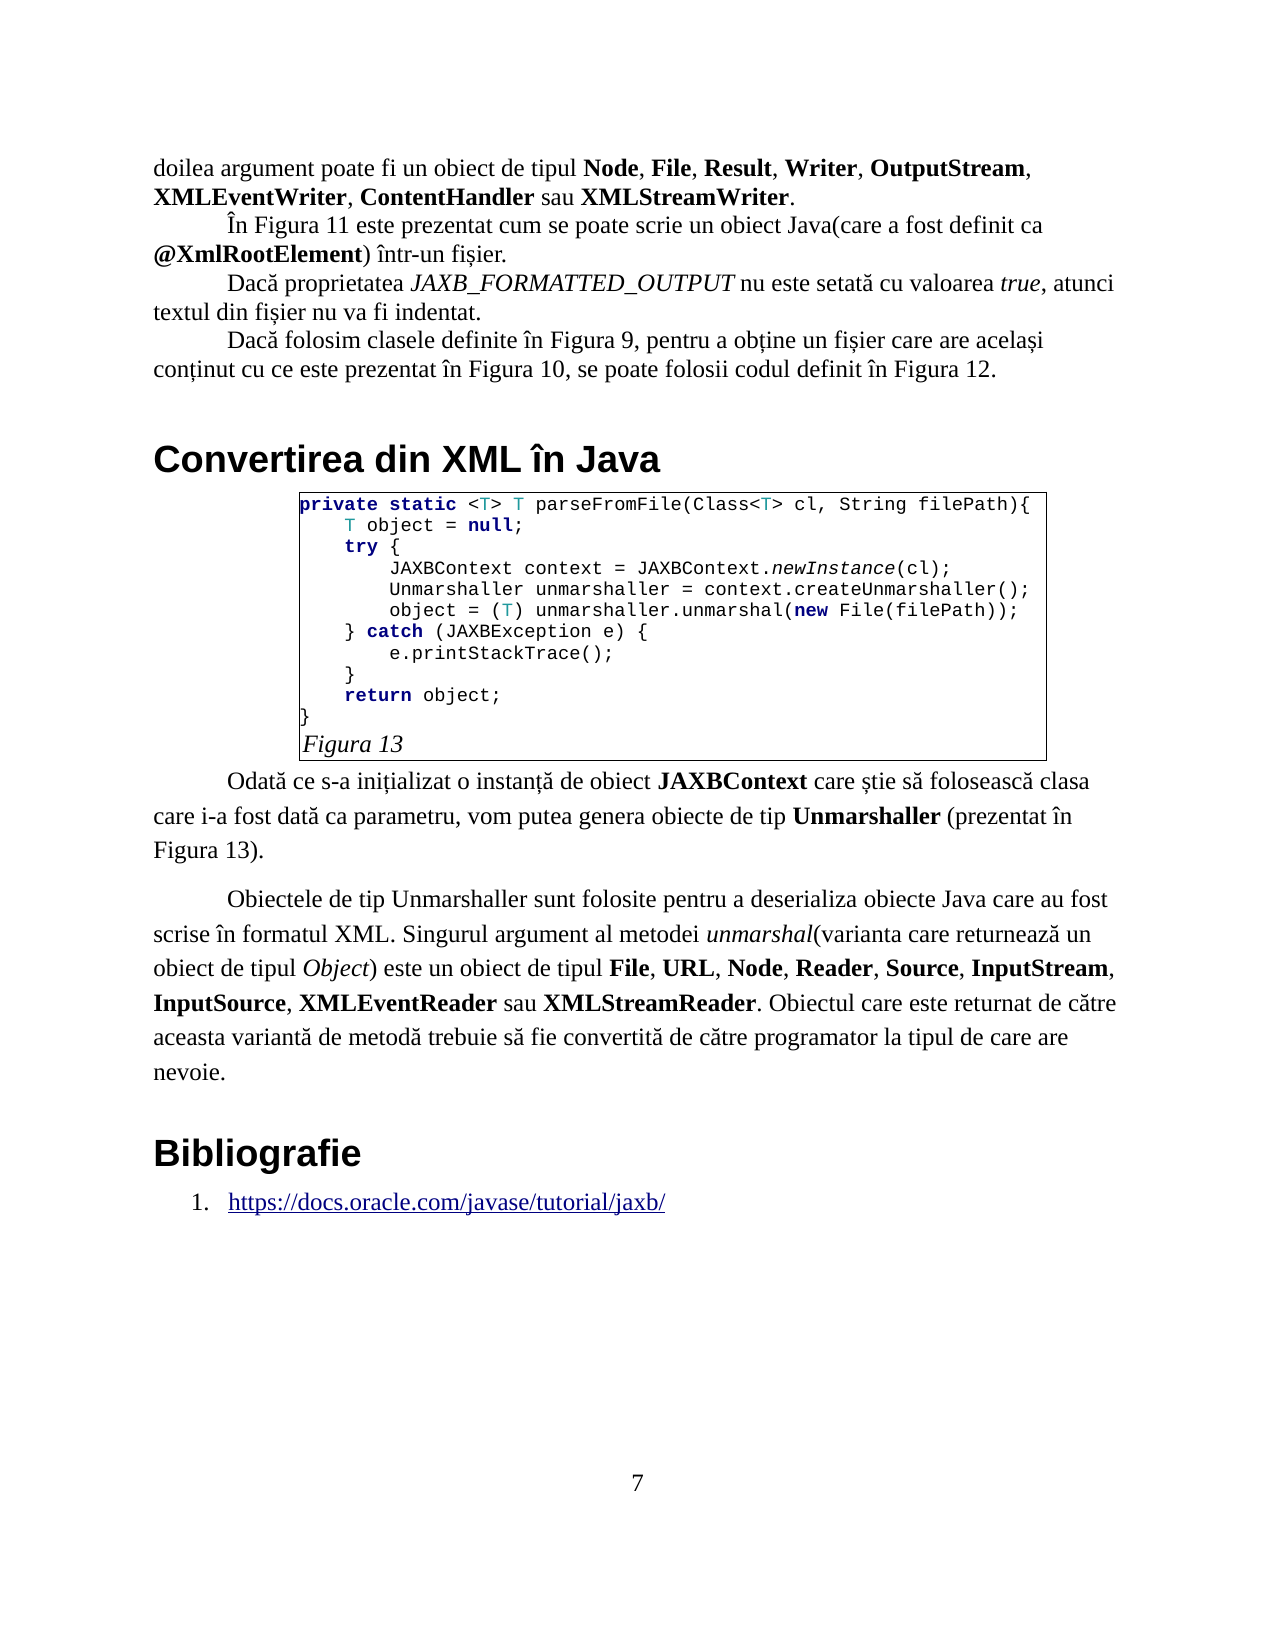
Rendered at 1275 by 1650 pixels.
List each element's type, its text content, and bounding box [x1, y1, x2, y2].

text Figura 13 [302, 507, 1043, 757]
subtitle Convertirea din XML în Java [153, 437, 1122, 480]
text Odată ce s-a inițializat o instanță de obiect JAXBContext care știe să folosească clasa care i-a fost dată ca parametru, vom putea genera obiecte de tip Unmarshaller (prezentat în Figura 13). [153, 493, 1122, 864]
text Dacă folosim clasele definite în Figura 9, pentru a obține un fișier care are același conținut cu ce este prezentat în Figura 10, se poate folosii codul definit în Figura 12. [153, 326, 1122, 383]
text doilea argument poate fi un obiect de tipul Node, File, Result, Writer, OutputStream, XMLEventWriter, ContentHandler sau XMLStreamWriter. [153, 153, 1122, 211]
text În Figura 11 este prezentat cum se poate scrie un obiect Java(care a fost definit ca @XmlRootElement) într-un fișier. [153, 211, 1122, 268]
text Dacă proprietatea JAXB_FORMATTED_OUTPUT nu este setată cu valoarea true, atunci textul din fișier nu va fi indentat. [153, 268, 1122, 326]
text Obiectele de tip Unmarshaller sunt folosite pentru a deserializa obiecte Java care au fost scrise în formatul XML. Singurul argument al metodei unmarshal(varianta care returnează un obiect de tipul Object) este un obiect de tipul File, URL, Node, Reader, Source, InputStream, InputSource, XMLEventReader sau XMLStreamReader. Obiectul care este returnat de către aceasta variantă de metodă trebuie să fie convertită de către programator la tipul de care are nevoie. [153, 884, 1122, 1086]
subtitle Bibliografie [153, 1131, 1122, 1174]
list https://docs.oracle.com/javase/tutorial/jaxb/ [191, 1187, 1122, 1216]
